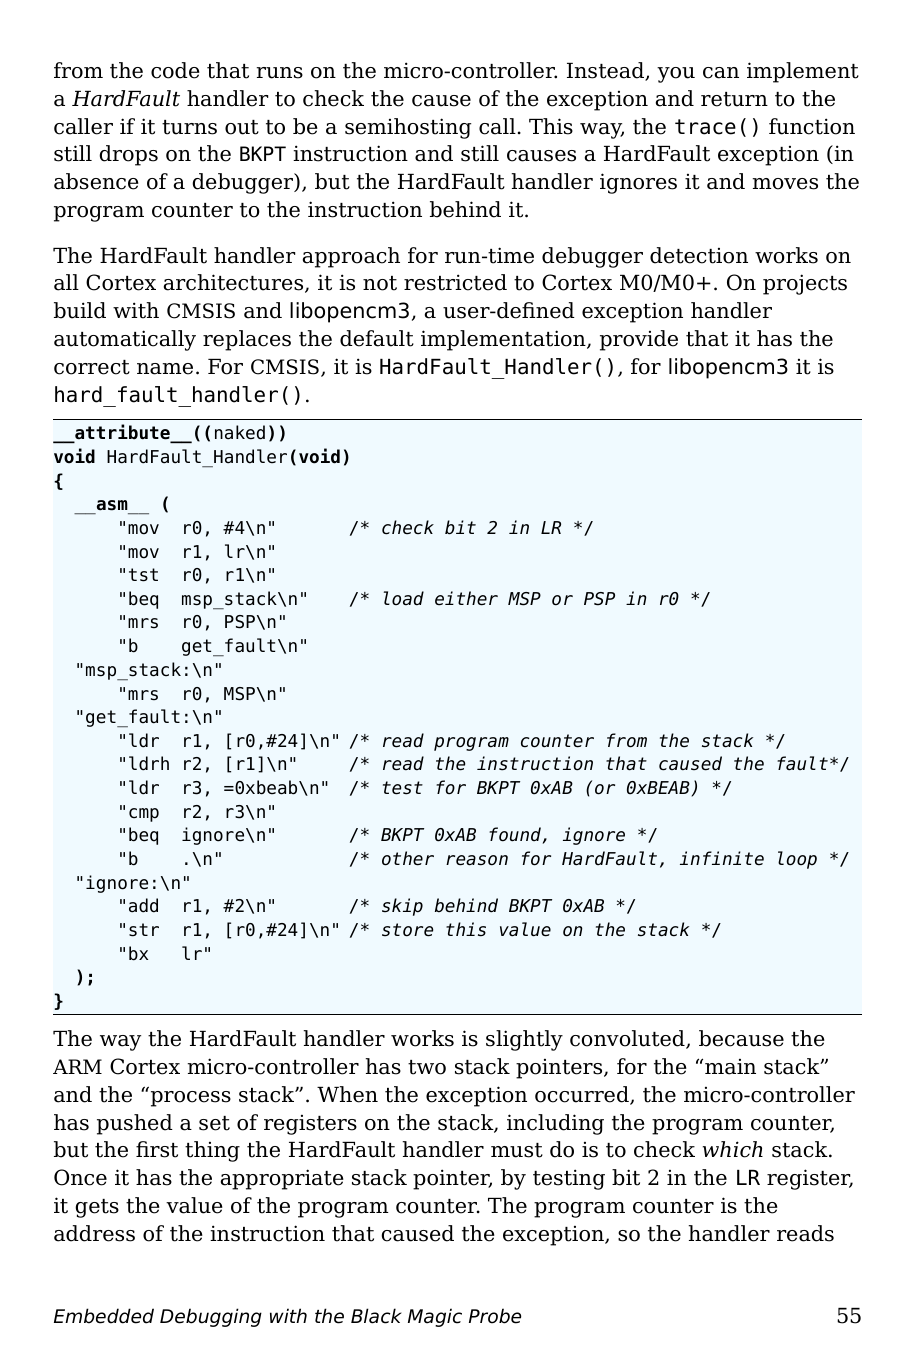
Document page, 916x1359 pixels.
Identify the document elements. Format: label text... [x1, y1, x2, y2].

text __attribute__((naked)) [53, 420, 862, 443]
text "cmp r2, r3\n" [53, 798, 862, 821]
text The way the HardFault handler works is slightly convoluted, because the ARM Cortex micro-controller has two stack pointers, for the “main stack” and the “process stack”. When the exception occurred, the micro-controller has pushed a set of registers on the stack, including the program counter, but the first thing the HardFault handler must do is to check which stack. Once it has the appropriate stack pointer, by testing bit 2 in the LR register, it gets the value of the program counter. The program counter is the address of the instruction that caused the exception, so the handler reads [53, 1027, 862, 1246]
text "str r1, [r0,#24]\n" /* store this value on the stack */ [53, 916, 862, 939]
text "msp_stack:\n" [53, 656, 862, 679]
text "beq ignore\n" /* BKPT 0xAB found, ignore */ [53, 821, 862, 845]
text "mrs r0, PSP\n" [53, 608, 862, 632]
text __asm__ ( [53, 490, 862, 514]
text void HardFault_Handler(void) [53, 443, 862, 467]
text "b .\n" /* other reason for HardFault, infinite loop */ [53, 845, 862, 869]
text "ldr r1, [r0,#24]\n" /* read program counter from the stack */ [53, 727, 862, 750]
text "add r1, #2\n" /* skip behind BKPT 0xAB */ [53, 892, 862, 916]
text from the code that runs on the micro-controller. Instead, you can implement a HardFault handler to check the cause of the exception and return to the caller if it turns out to be a semihosting call. This way, the trace() function still drops on the BKPT instruction and still causes a HardFault exception (in absence of a debugger), but the HardFault handler ignores it and moves the program counter to the instruction behind it. [53, 59, 862, 222]
text "mov r0, #4\n" /* check bit 2 in LR */ [53, 514, 862, 538]
text "tst r0, r1\n" [53, 561, 862, 585]
text "mov r1, lr\n" [53, 538, 862, 561]
text "get_fault:\n" [53, 703, 862, 727]
text "beq msp_stack\n" /* load either MSP or PSP in r0 */ [53, 585, 862, 608]
text The HardFault handler approach for run-time debugger detection works on all Cortex architectures, it is not restricted to Cortex M0/M0+. On projects build with CMSIS and libopencm3, a user-defined exception handler automatically replaces the default implementation, provide that it has the correct name. For CMSIS, it is HardFault_Handler(), for libopencm3 it is hard_fault_handler(). [53, 244, 862, 407]
text "bx lr" [53, 939, 862, 963]
text "ldrh r2, [r1]\n" /* read the instruction that caused the fault*/ [53, 750, 862, 774]
text "ignore:\n" [53, 869, 862, 892]
text "b get_fault\n" [53, 632, 862, 656]
text "ldr r3, =0xbeab\n" /* test for BKPT 0xAB (or 0xBEAB) */ [53, 774, 862, 798]
text } [53, 987, 862, 1014]
text "mrs r0, MSP\n" [53, 679, 862, 703]
text ); [53, 963, 862, 987]
text { [53, 467, 862, 490]
